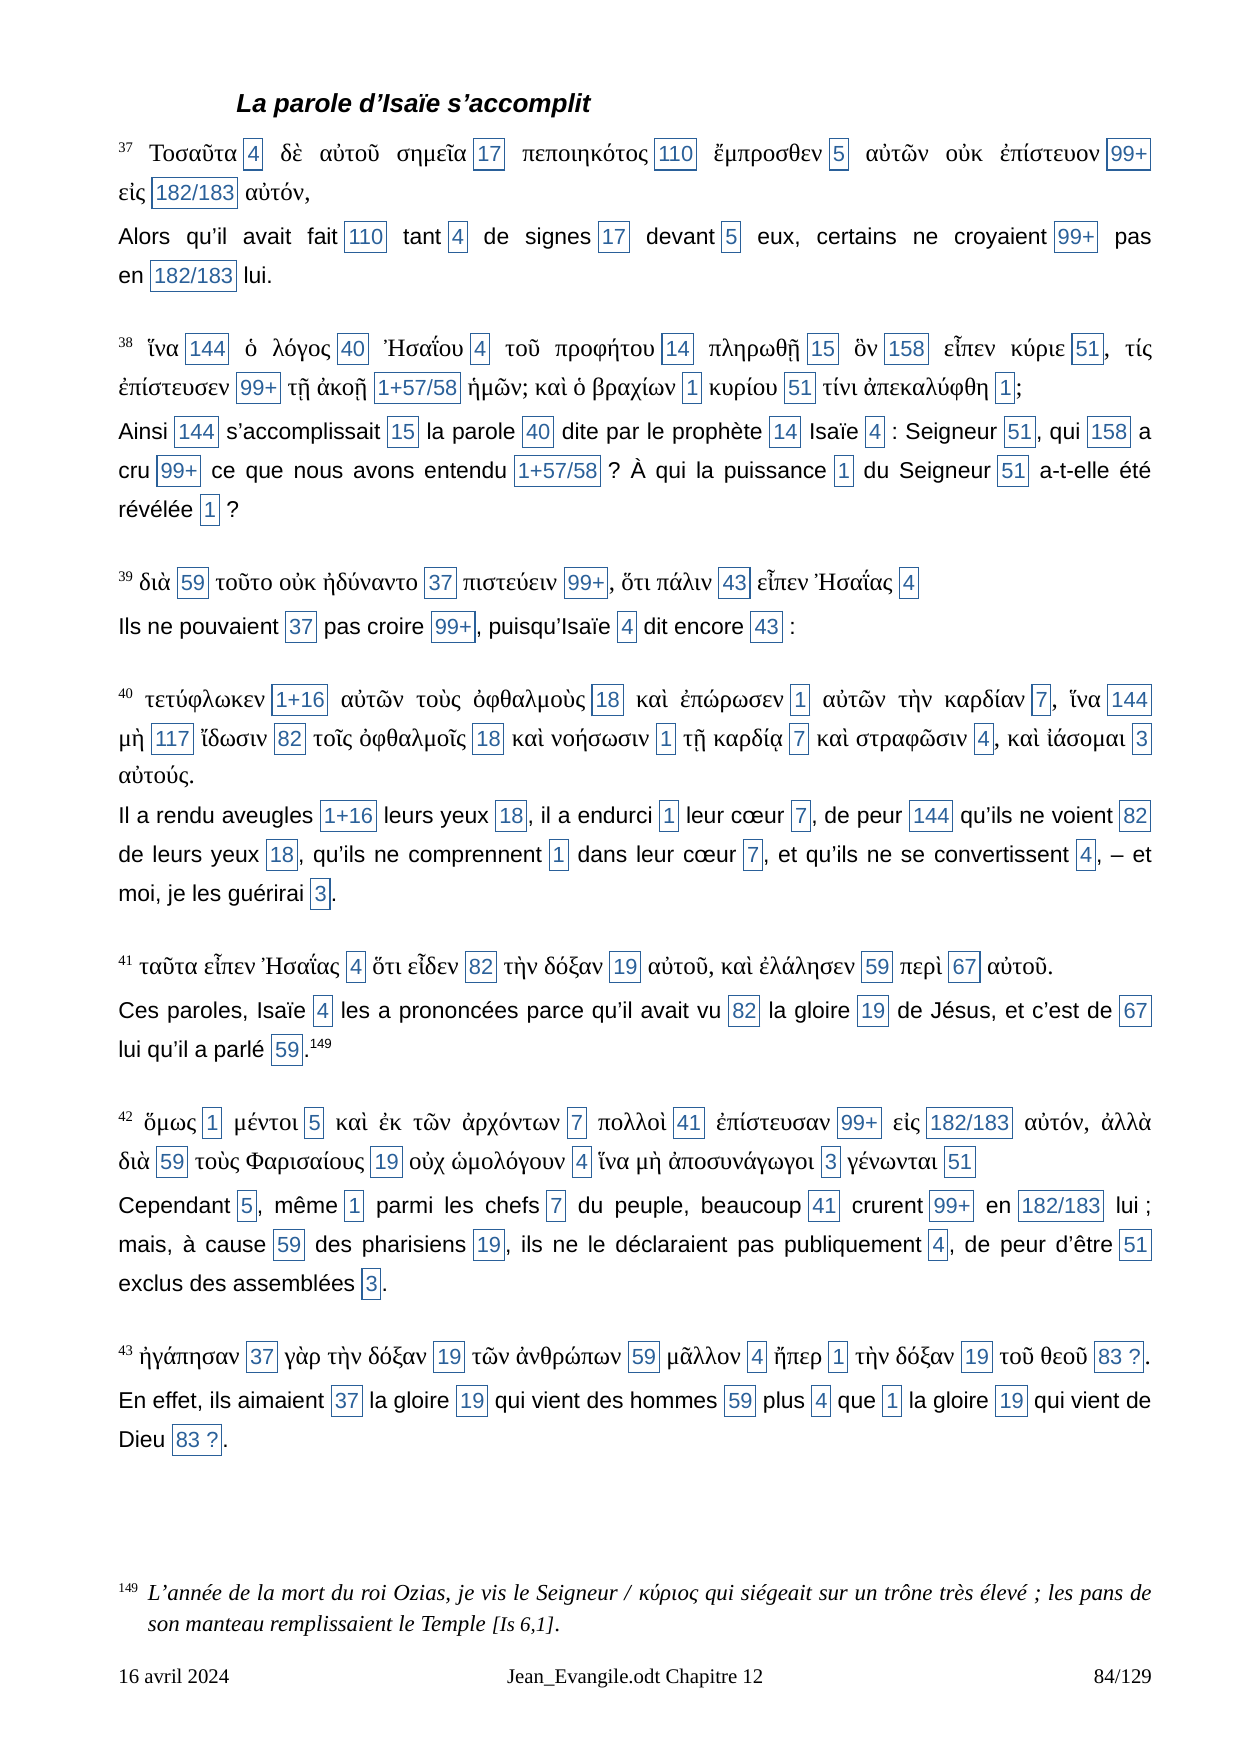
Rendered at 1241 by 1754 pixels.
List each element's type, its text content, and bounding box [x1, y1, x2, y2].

text 99+ [565, 568, 607, 598]
text περὶ [893, 951, 948, 983]
text [919, 567, 1152, 599]
text τὴν δόξαν [848, 1341, 961, 1373]
text Il a rendu aveugles 1+16 leurs yeux 18, il a endurci 1 leur cœur 7, de peur 144 qu’ils ne voient 82 de leurs yeux 18, qu’ils ne comprennent 1 dans leur cœur 7, et qu’ils ne se convertissent 4, – et moi, je les guérirai 3. [118, 800, 1152, 910]
text , puisqu’Isaïe [476, 611, 617, 643]
text 37 [286, 612, 316, 642]
text αὐτοῦ. [981, 951, 1152, 983]
text 41 ταῦτα εἶπεν Ἠσαΐας [118, 951, 346, 983]
text pas croire [317, 611, 431, 643]
text 1 [829, 1342, 847, 1372]
text Cependant 5, même 1 parmi les chefs 7 du peuple, beaucoup 41 crurent 99+ en 182/183 lui ; mais, à cause 59 des pharisiens 19, ils ne le déclaraient pas publiquement 4, de peur d’être 51 exclus des assemblées 3. [118, 1190, 1152, 1300]
text τοῦ θεοῦ [993, 1341, 1094, 1373]
text 19 [610, 952, 640, 982]
text 40 τετύφλωκεν 1+16 αὐτῶν τοὺς ὀφθαλμοὺς 18 καὶ ἐπώρωσεν 1 αὐτῶν τὴν καρδίαν 7, ἵνα 144 μὴ 117 ἴδωσιν 82 τοῖς ὀφθαλμοῖς 18 καὶ νοήσωσιν 1 τῇ καρδίᾳ 7 καὶ στραφῶσιν 4, καὶ ἰάσομαι 3 αὐτούς. [118, 684, 1152, 788]
text : [783, 611, 1152, 643]
text 38 ἵνα 144 ὁ λόγος 40 Ἠσαΐου 4 τοῦ προφήτου 14 πληρωθῇ 15 ὃν 158 εἶπεν κύριε 51, τίς ἐπίστευσεν 99+ τῇ ἀκοῇ 1+57/58 ἡμῶν; καὶ ὁ βραχίων 1 κυρίου 51 τίνι ἀπεκαλύφθη 1; [118, 333, 1152, 404]
text dit encore [637, 611, 750, 643]
text 19 [434, 1342, 464, 1372]
text 4 [347, 952, 365, 982]
text 59 [629, 1342, 659, 1372]
text εἶπεν Ἠσαΐας [751, 567, 899, 599]
text , ὅτι πάλιν [608, 567, 718, 599]
text Ainsi 144 s’accomplissait 15 la parole 40 dite par le prophète 14 Isaïe 4 : Seigneur 51, qui 158 a cru 99+ ce que nous avons entendu 1+57/58 ? À qui la puissance 1 du Seigneur 51 a-t-elle été révélée 1 ? [118, 416, 1152, 526]
subtitle La parole d’Isaïe s’accomplit [236, 88, 1152, 118]
text 37 [247, 1342, 277, 1372]
text 4 [618, 612, 636, 642]
text L’année de la mort du roi Ozias, je vis le Seigneur / κύριος qui siégeait sur un trône très élevé ; les pans de son manteau remplissaient le Temple [Is 6,1]. [118, 1580, 1152, 1636]
text γὰρ τὴν δόξαν [278, 1341, 433, 1373]
text 37 [425, 568, 456, 598]
text 42 ὅμως 1 μέντοι 5 καὶ ἐκ τῶν ἀρχόντων 7 πολλοὶ 41 ἐπίστευσαν 99+ εἰς 182/183 αὐτόν, ἀλλὰ διὰ 59 τοὺς Φαρισαίους 19 οὐχ ὡμολόγουν 4 ἵνα μὴ ἀποσυνάγωγοι 3 γένωνται 51 [118, 1107, 1152, 1178]
text 82 [466, 952, 496, 982]
text αὐτοῦ, καὶ ἐλάλησεν [641, 951, 861, 983]
text 39 διὰ [118, 567, 177, 599]
text μᾶλλον [660, 1341, 747, 1373]
text πιστεύειν [457, 567, 564, 599]
text 19 [962, 1342, 992, 1372]
text . [1144, 1341, 1152, 1373]
text 59 [862, 952, 892, 982]
text ὅτι εἶδεν [366, 951, 465, 983]
text 67 [949, 952, 979, 982]
text 4 [900, 568, 918, 598]
text τῶν ἀνθρώπων [465, 1341, 628, 1373]
text En effet, ils aimaient 37 la gloire 19 qui vient des hommes 59 plus 4 que 1 la gloire 19 qui vient de Dieu 83 ?. [118, 1384, 1152, 1456]
text 4 [748, 1342, 766, 1372]
text τὴν δόξαν [497, 951, 609, 983]
text 37 Τοσαῦτα 4 δὲ αὐτοῦ σημεῖα 17 πεποιηκότος 110 ἔμπροσθεν 5 αὐτῶν οὐκ ἐπίστευον 99+ εἰς 182/183 αὐτόν, [118, 138, 1152, 209]
text 43 [751, 612, 782, 642]
text 59 [178, 568, 208, 598]
text 43 [719, 568, 749, 598]
text Ces paroles, Isaïe 4 les a prononcées parce qu’il avait vu 82 la gloire 19 de Jésus, et c’est de 67 lui qu’il a parlé 59. [118, 995, 1152, 1066]
text τοῦτο οὐκ ἠδύναντο [209, 567, 424, 599]
text 83 ? [1095, 1342, 1143, 1372]
text 99+ [432, 612, 474, 642]
text Ils ne pouvaient [118, 611, 285, 643]
text 43 ἠγάπησαν [118, 1341, 246, 1373]
text ἤπερ [767, 1341, 828, 1373]
text Alors qu’il avait fait 110 tant 4 de signes 17 devant 5 eux, certains ne croyaient 99+ pas en 182/183 lui. [118, 221, 1152, 292]
